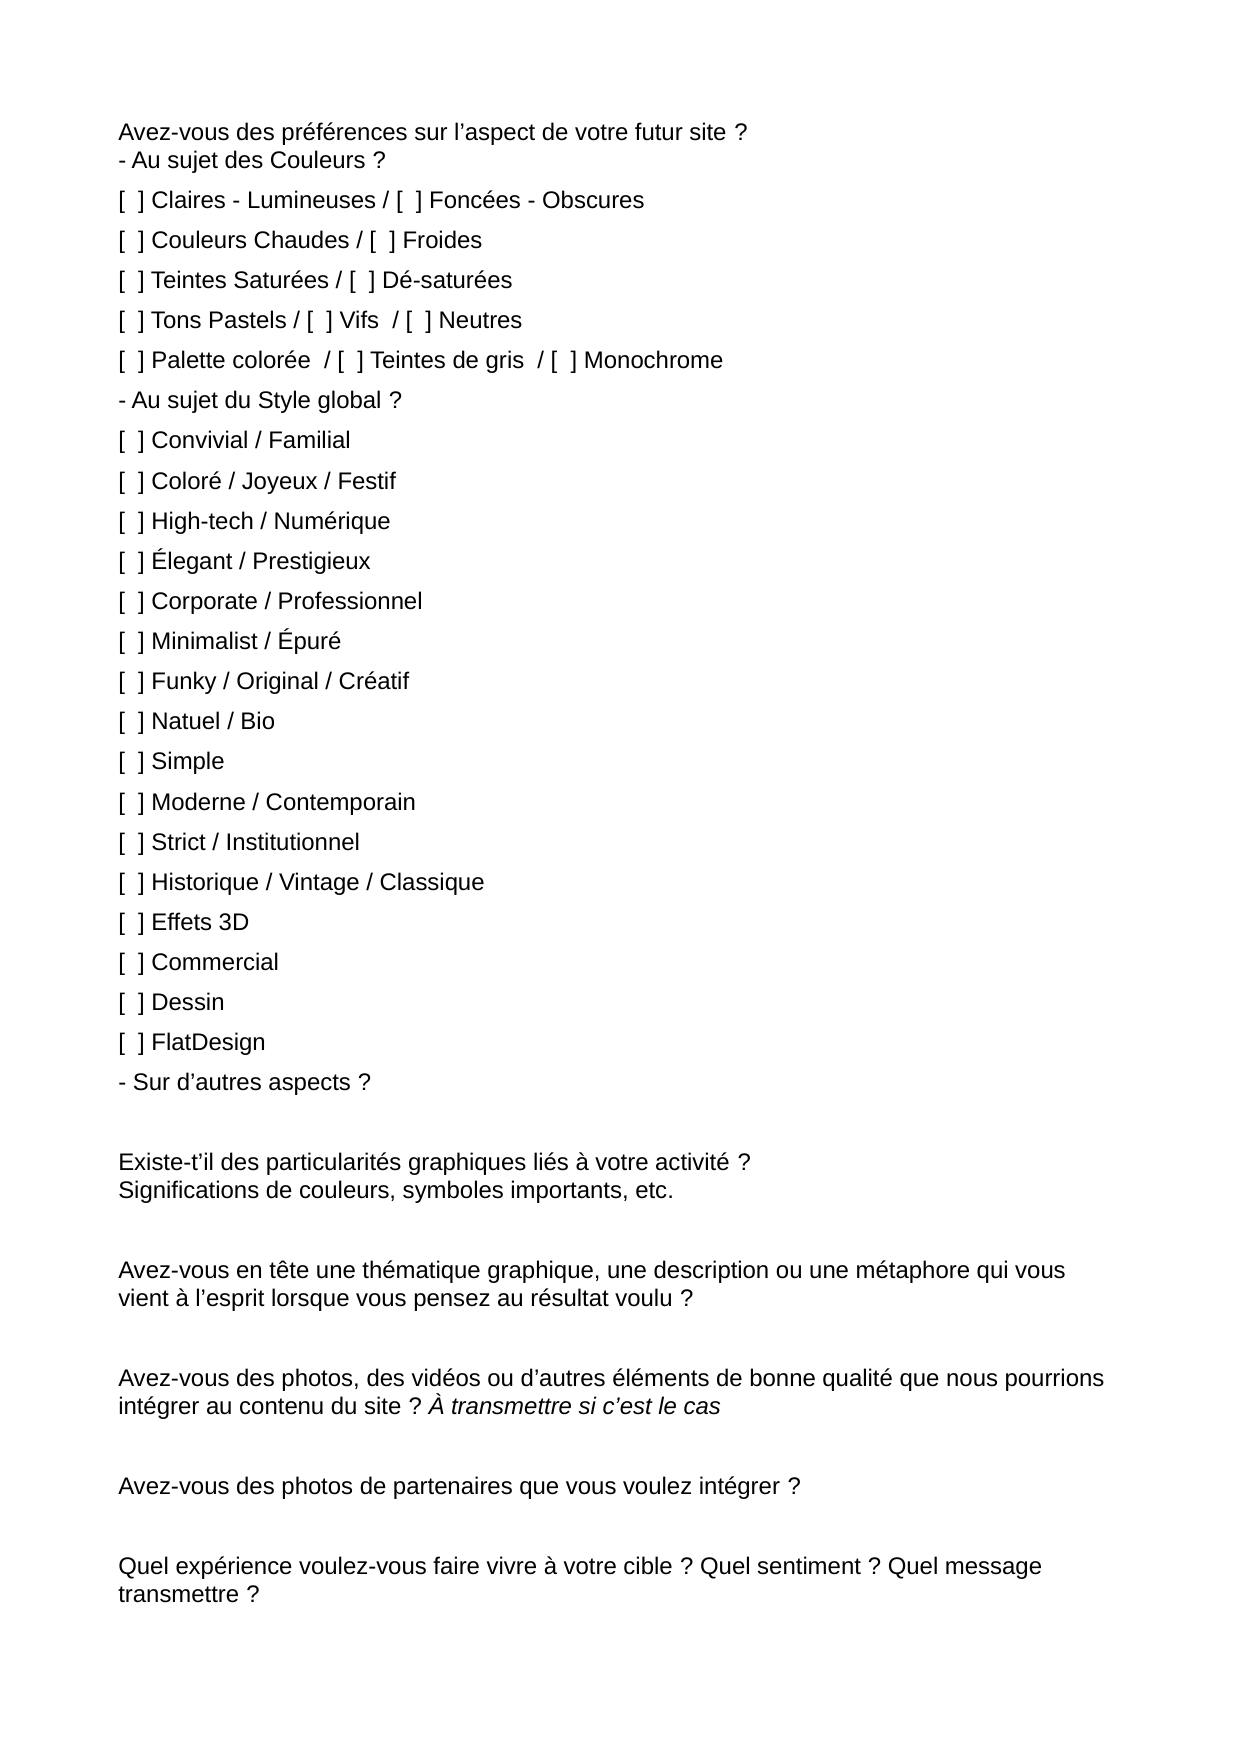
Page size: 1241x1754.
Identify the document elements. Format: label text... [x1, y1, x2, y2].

text [ ] Corporate / Professionnel [118, 587, 1122, 614]
text [ ] Simple [118, 747, 1122, 775]
text [ ] Tons Pastels / [ ] Vifs / [ ] Neutres [118, 306, 1122, 334]
text [ ] Natuel / Bio [118, 707, 1122, 735]
text Existe-t’il des particularités graphiques liés à votre activité ? Significations de couleurs, symboles importants, etc. [118, 1148, 1122, 1203]
text [ ] Effets 3D [118, 908, 1122, 935]
text Quel expérience voulez-vous faire vivre à votre cible ? Quel sentiment ? Quel message transmettre ? [118, 1552, 1122, 1607]
text - Au sujet du Style global ? [118, 386, 1122, 414]
text [ ] Historique / Vintage / Classique [118, 868, 1122, 895]
text [ ] High-tech / Numérique [118, 507, 1122, 534]
text [ ] Funky / Original / Créatif [118, 667, 1122, 695]
text [ ] Couleurs Chaudes / [ ] Froides [118, 226, 1122, 253]
text [ ] Strict / Institutionnel [118, 827, 1122, 855]
text Avez-vous des photos, des vidéos ou d’autres éléments de bonne qualité que nous pourrions intégrer au contenu du site ? À transmettre si c’est le cas [118, 1364, 1122, 1419]
text [ ] Moderne / Contemporain [118, 787, 1122, 815]
text [ ] Coloré / Joyeux / Festif [118, 467, 1122, 494]
text [ ] Dessin [118, 988, 1122, 1016]
text Avez-vous en tête une thématique graphique, une description ou une métaphore qui vous vient à l’esprit lorsque vous pensez au résultat voulu ? [118, 1256, 1122, 1311]
text [ ] Palette colorée / [ ] Teintes de gris / [ ] Monochrome [118, 346, 1122, 374]
text [ ] Élegant / Prestigieux [118, 547, 1122, 574]
text - Sur d’autres aspects ? [118, 1068, 1122, 1096]
text [ ] Convivial / Familial [118, 426, 1122, 454]
text [ ] Teintes Saturées / [ ] Dé-saturées [118, 266, 1122, 294]
text [ ] Minimalist / Épuré [118, 627, 1122, 654]
text [ ] Claires - Lumineuses / [ ] Foncées - Obscures [118, 186, 1122, 213]
text [ ] Commercial [118, 948, 1122, 975]
text Avez-vous des préférences sur l’aspect de votre futur site ? - Au sujet des Couleurs ? [118, 118, 1122, 173]
text [ ] FlatDesign [118, 1028, 1122, 1056]
text Avez-vous des photos de partenaires que vous voulez intégrer ? [118, 1472, 1122, 1499]
